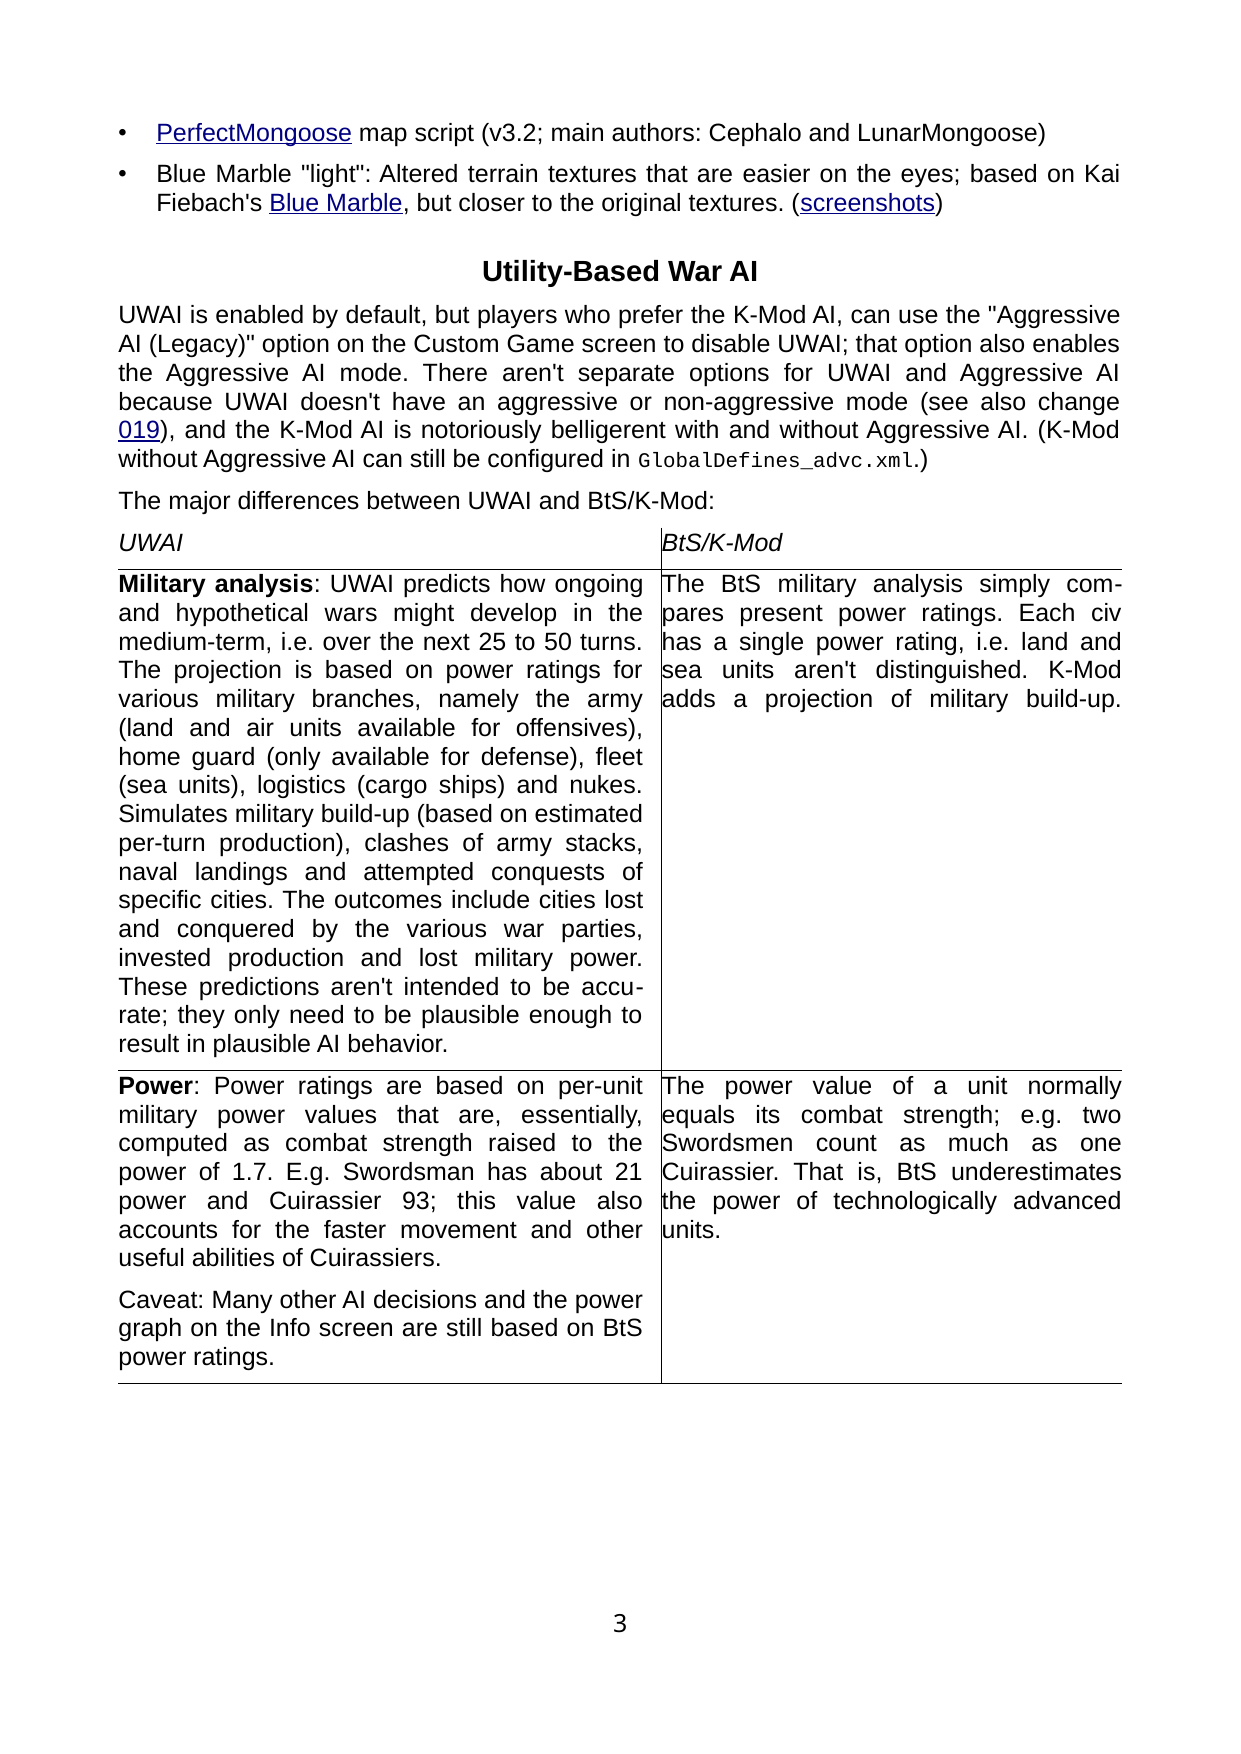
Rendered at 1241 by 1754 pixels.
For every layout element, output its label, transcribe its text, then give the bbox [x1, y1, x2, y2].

table_header BtS/K-Mod [662, 528, 1122, 569]
list PerfectMongoose map script (v3.2; main authors: Cephalo and LunarMongoose) [118, 118, 1122, 147]
table_header UWAI [118, 528, 661, 569]
list Blue Marble "light": Altered terrain textures that are easier on the eyes; based on Kai Fiebach's Blue Marble, but closer to the original textures. (screenshots) [118, 159, 1122, 217]
text The major differences between UWAI and BtS/K-Mod: [118, 486, 1122, 515]
text UWAI is enabled by default, but players who prefer the K-Mod AI, can use the "Aggressive AI (Legacy)" option on the Custom Game screen to disable UWAI; that option also enables the Aggressive AI mode. There aren't separate options for UWAI and Aggressive AI because UWAI doesn't have an aggressive or non-aggressive mode (see also change 019), and the K-Mod AI is notoriously belligerent with and without Aggressive AI. (K-Mod without Aggressive AI can still be configured in GlobalDefines_advc.xml.) [118, 300, 1122, 474]
table_cell The power value of a unit normally equals its combat strength; e.g. two Swordsmen count as much as one Cuirassier. That is, BtS underestimates the power of technologically advanced units. [662, 1071, 1122, 1383]
table_cell Power: Power ratings are based on per-unit military power values that are, essentially, computed as combat strength raised to the power of 1.7. E.g. Swordsman has about 21 power and Cuirassier 93; this value also accounts for the faster movement and other useful abilities of Cuirassiers. Caveat: Many other AI decisions and the power graph on the Info screen are still based on BtS power ratings. [118, 1071, 661, 1383]
table_cell The BtS military analysis simply com­pares present power ratings. Each civ has a single power rating, i.e. land and sea units aren't distinguished. K-Mod adds a projection of military build-up. [662, 570, 1122, 1070]
table_cell Military analysis: UWAI predicts how ongoing and hypothetical wars might develop in the medium-term, i.e. over the next 25 to 50 turns. The projection is based on power ratings for various military branches, namely the army (land and air units available for offensives), home guard (only available for defense), fleet (sea units), logistics (cargo ships) and nukes. Simulates military build-up (based on estimated per-turn production), clashes of army stacks, naval landings and attempted conquests of specific cities. The outcomes include cities lost and conquered by the various war parties, invested production and lost military power. These predictions aren't intended to be accu­rate; they only need to be plausible enough to result in plausible AI behavior. [118, 570, 661, 1070]
subtitle Utility-Based War AI [118, 254, 1122, 288]
